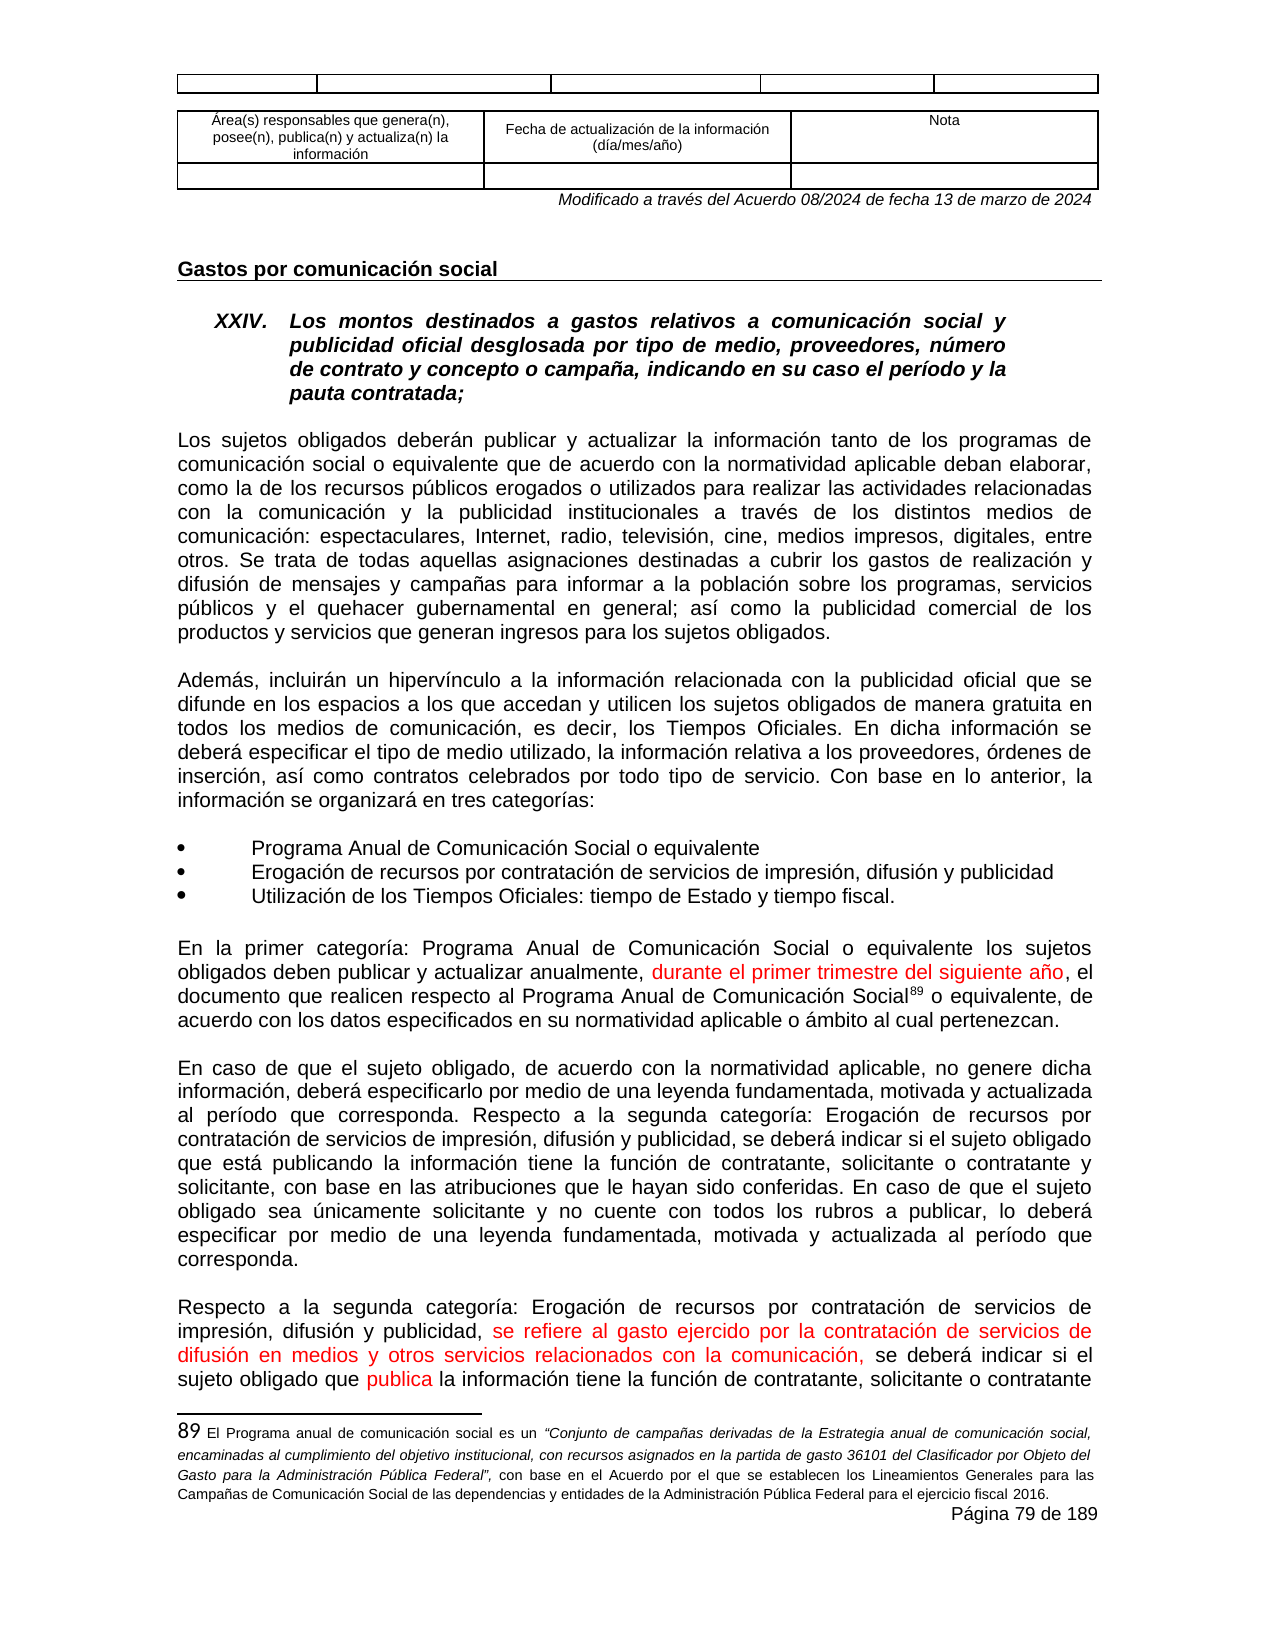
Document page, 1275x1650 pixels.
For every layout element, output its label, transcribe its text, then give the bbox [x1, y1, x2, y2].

text Respecto a la segunda categoría: Erogación de recursos por contratación de servicios de impresión, difusión y publicidad, se refiere al gasto ejercido por la contratación de servicios de difusión en medios y otros servicios relacionados con la comunicación, se deberá indicar si el sujeto obligado que publica la información tiene la función de contratante, solicitante o contratante [177, 1295, 1093, 1391]
text XXIV. Los montos destinados a gastos relativos a comunicación social y publicidad oficial desglosada por tipo de medio, proveedores, número de contrato y concepto o campaña, indicando en su caso el período y la pauta contratada; [214, 308, 1009, 404]
list Utilización de los Tiempos Oficiales: tiempo de Estado y tiempo fiscal. [177, 884, 1093, 908]
text Gastos por comunicación social [177, 256, 1098, 280]
table_cell [761, 75, 933, 92]
table_header Nota [792, 112, 1097, 162]
list Programa Anual de Comunicación Social o equivalente [177, 836, 1093, 859]
table_header Fecha de actualización de la información (día/mes/año) [485, 112, 790, 162]
table_header Área(s) responsables que genera(n), posee(n), publica(n) y actualiza(n) la información [178, 112, 483, 162]
table_cell [792, 164, 1097, 188]
text Los sujetos obligados deberán publicar y actualizar la información tanto de los programas de comunicación social o equivalente que de acuerdo con la normatividad aplicable deban elaborar, como la de los recursos públicos erogados o utilizados para realizar las actividades relacionadas con la comunicación y la publicidad institucionales a través de los distintos medios de comunicación: espectaculares, Internet, radio, televisión, cine, medios impresos, digitales, entre otros. Se trata de todas aquellas asignaciones destinadas a cubrir los gastos de realización y difusión de mensajes y campañas para informar a la población sobre los programas, servicios públicos y el quehacer gubernamental en general; así como la publicidad comercial de los productos y servicios que generan ingresos para los sujetos obligados. [177, 428, 1093, 644]
table_cell [178, 164, 483, 188]
text En la primer categoría: Programa Anual de Comunicación Social o equivalente los sujetos obligados deben publicar y actualizar anualmente, durante el primer trimestre del siguiente año, el documento que realicen respecto al Programa Anual de Comunicación Social o equivalente, de acuerdo con los datos especificados en su normatividad aplicable o ámbito al cual pertenezcan. [177, 936, 1093, 1031]
list Erogación de recursos por contratación de servicios de impresión, difusión y publicidad [177, 859, 1093, 884]
table_cell [935, 75, 1097, 92]
table_cell [552, 75, 760, 92]
table_cell [178, 75, 316, 92]
text Modificado a través del Acuerdo 08/2024 de fecha 13 de marzo de 2024 [177, 190, 1098, 208]
table_cell [318, 75, 550, 92]
text En caso de que el sujeto obligado, de acuerdo con la normatividad aplicable, no genere dicha información, deberá especificarlo por medio de una leyenda fundamentada, motivada y actualizada al período que corresponda. Respecto a la segunda categoría: Erogación de recursos por contratación de servicios de impresión, difusión y publicidad, se deberá indicar si el sujeto obligado que está publicando la información tiene la función de contratante, solicitante o contratante y solicitante, con base en las atribuciones que le hayan sido conferidas. En caso de que el sujeto obligado sea únicamente solicitante y no cuente con todos los rubros a publicar, lo deberá especificar por medio de una leyenda fundamentada, motivada y actualizada al período que corresponda. [177, 1055, 1093, 1271]
table_cell [485, 164, 790, 188]
text Además, incluirán un hipervínculo a la información relacionada con la publicidad oficial que se difunde en los espacios a los que accedan y utilicen los sujetos obligados de manera gratuita en todos los medios de comunicación, es decir, los Tiempos Oficiales. En dicha información se deberá especificar el tipo de medio utilizado, la información relativa a los proveedores, órdenes de inserción, así como contratos celebrados por todo tipo de servicio. Con base en lo anterior, la información se organizará en tres categorías: [177, 668, 1093, 812]
list El Programa anual de comunicación social es un “Conjunto de campañas derivadas de la Estrategia anual de comunicación social, encaminadas al cumplimiento del objetivo institucional, con recursos asignados en la partida de gasto 36101 del Clasificador por Objeto del Gasto para la Administración Pública Federal”, con base en el Acuerdo por el que se establecen los Lineamientos Generales para las Campañas de Comunicación Social de las dependencias y entidades de la Administración Pública Federal para el ejercicio fiscal 2016. [177, 1417, 1094, 1502]
